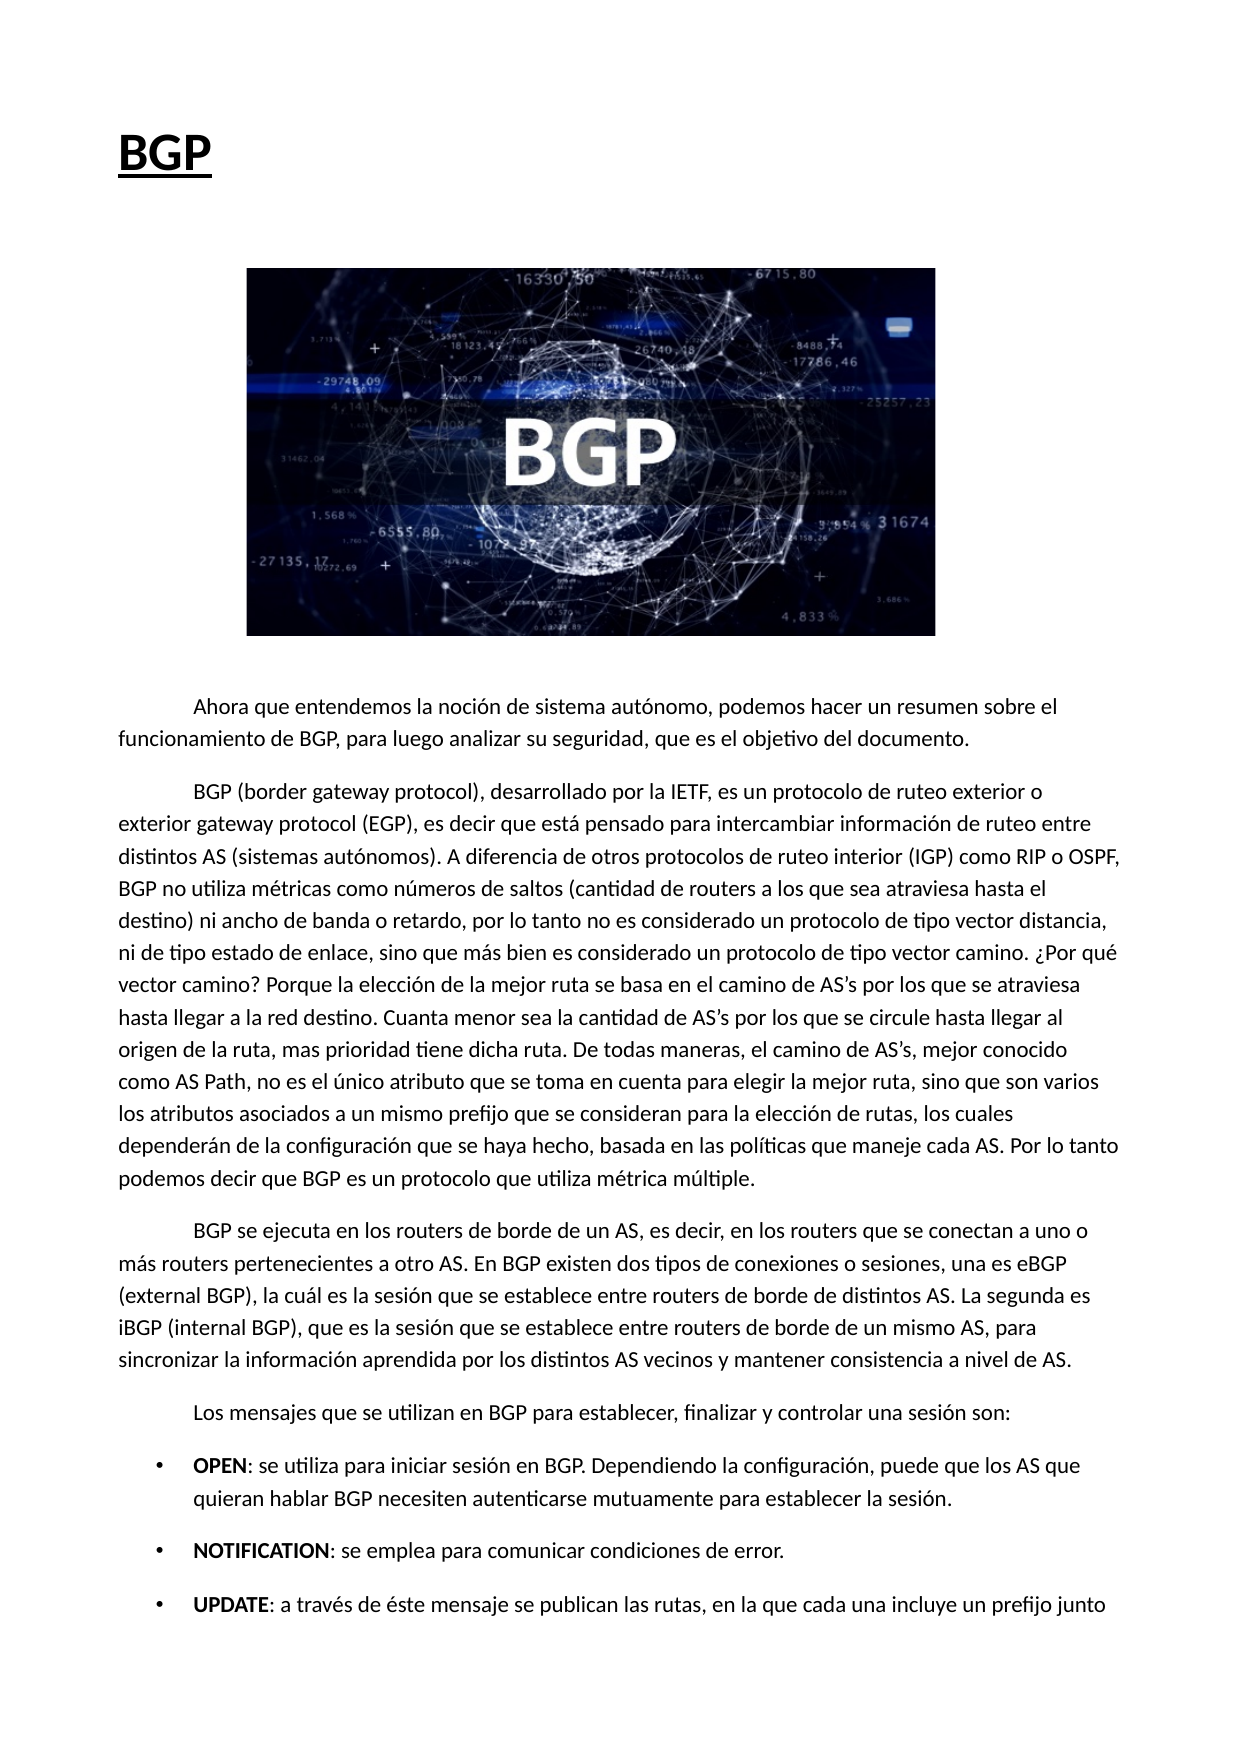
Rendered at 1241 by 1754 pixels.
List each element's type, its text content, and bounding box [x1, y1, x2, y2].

text BGP se ejecuta en los routers de borde de un AS, es decir, en los routers que se conectan a uno o más routers pertenecientes a otro AS. En BGP existen dos tipos de conexiones o sesiones, una es eBGP (external BGP), la cuál es la sesión que se establece entre routers de borde de distintos AS. La segunda es iBGP (internal BGP), que es la sesión que se establece entre routers de borde de un mismo AS, para sincronizar la información aprendida por los distintos AS vecinos y mantener consistencia a nivel de AS. [118, 1217, 1122, 1373]
picture [246, 268, 936, 636]
list UPDATE: a través de éste mensaje se publican las rutas, en la que cada una incluye un prefijo junto [156, 1590, 1122, 1618]
list OPEN: se utiliza para iniciar sesión en BGP. Dependiendo la configuración, puede que los AS que quieran hablar BGP necesiten autenticarse mutuamente para establecer la sesión. [156, 1451, 1122, 1512]
text Los mensajes que se utilizan en BGP para establecer, finalizar y controlar una sesión son: [118, 1398, 1122, 1426]
text Ahora que entendemos la noción de sistema autónomo, podemos hacer un resumen sobre el funcionamiento de BGP, para luego analizar su seguridad, que es el objetivo del documento. [118, 692, 1122, 752]
text BGP [118, 118, 1122, 184]
list NOTIFICATION: se emplea para comunicar condiciones de error. [156, 1537, 1122, 1565]
text BGP (border gateway protocol), desarrollado por la IETF, es un protocolo de ruteo exterior o exterior gateway protocol (EGP), es decir que está pensado para intercambiar información de ruteo entre distintos AS (sistemas autónomos). A diferencia de otros protocolos de ruteo interior (IGP) como RIP o OSPF, BGP no utiliza métricas como números de saltos (cantidad de routers a los que sea atraviesa hasta el destino) ni ancho de banda o retardo, por lo tanto no es considerado un protocolo de tipo vector distancia, ni de tipo estado de enlace, sino que más bien es considerado un protocolo de tipo vector camino. ¿Por qué vector camino? Porque la elección de la mejor ruta se basa en el camino de AS’s por los que se atraviesa hasta llegar a la red destino. Cuanta menor sea la cantidad de AS’s por los que se circule hasta llegar al origen de la ruta, mas prioridad tiene dicha ruta. De todas maneras, el camino de AS’s, mejor conocido como AS Path, no es el único atributo que se toma en cuenta para elegir la mejor ruta, sino que son varios los atributos asociados a un mismo prefijo que se consideran para la elección de rutas, los cuales dependerán de la configuración que se haya hecho, basada en las políticas que maneje cada AS. Por lo tanto podemos decir que BGP es un protocolo que utiliza métrica múltiple. [118, 777, 1122, 1192]
